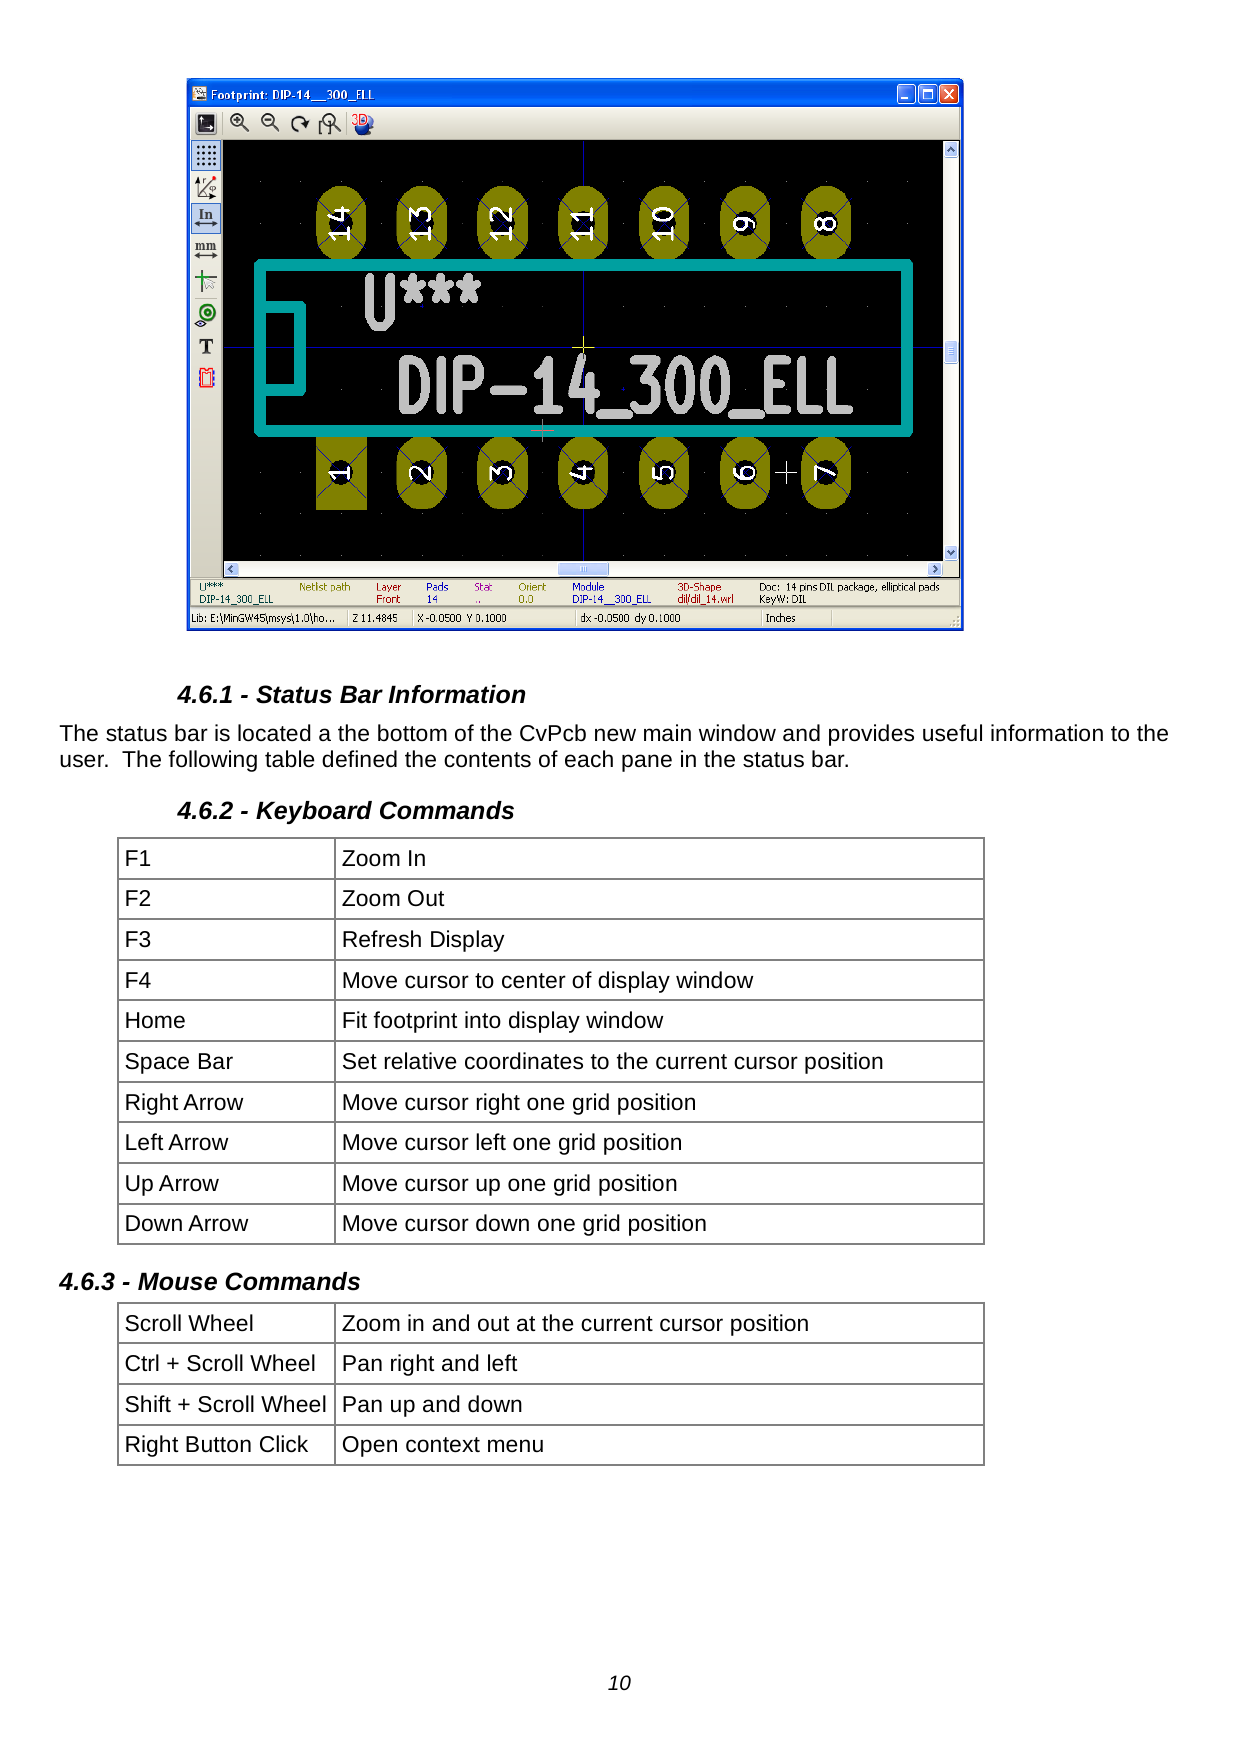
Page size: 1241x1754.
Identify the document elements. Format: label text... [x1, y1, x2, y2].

table_cell Move cursor down one grid position [336, 1205, 983, 1243]
table_cell Down Arrow [119, 1205, 334, 1243]
table_cell Refresh Display [336, 920, 983, 959]
table_cell Open context menu [336, 1426, 983, 1464]
table_cell Move cursor to center of display window [336, 961, 983, 999]
table_cell Up Arrow [119, 1164, 334, 1202]
picture [186, 78, 964, 631]
table_cell F3 [119, 920, 334, 959]
table_header Zoom In [336, 839, 983, 877]
subtitle Status Bar Information [177, 681, 1181, 709]
table_cell F2 [119, 880, 334, 918]
table_cell Pan right and left [336, 1344, 983, 1383]
table_header Scroll Wheel [119, 1304, 334, 1342]
table_cell Pan up and down [336, 1385, 983, 1423]
table_cell Zoom Out [336, 880, 983, 918]
table_cell Fit footprint into display window [336, 1001, 983, 1040]
table_cell Space Bar [119, 1042, 334, 1081]
table_cell F4 [119, 961, 334, 999]
table_cell Right Arrow [119, 1083, 334, 1121]
subtitle Mouse Commands [59, 1268, 1181, 1296]
table_cell Right Button Click [119, 1426, 334, 1464]
table_cell Move cursor up one grid position [336, 1164, 983, 1202]
table_cell Ctrl + Scroll Wheel [119, 1344, 334, 1383]
table_cell Shift + Scroll Wheel [119, 1385, 334, 1423]
table_cell Left Arrow [119, 1123, 334, 1162]
table_cell Home [119, 1001, 334, 1040]
table_header Zoom in and out at the current cursor position [336, 1304, 983, 1342]
table_cell Move cursor left one grid position [336, 1123, 983, 1162]
table_header F1 [119, 839, 334, 877]
text The status bar is located a the bottom of the CvPcb new main window and provides useful information to the user. The following table defined the contents of each pane in the status bar. [59, 721, 1181, 773]
table_cell Set relative coordinates to the current cursor position [336, 1042, 983, 1081]
subtitle Keyboard Commands [177, 797, 1181, 825]
table_cell Move cursor right one grid position [336, 1083, 983, 1121]
